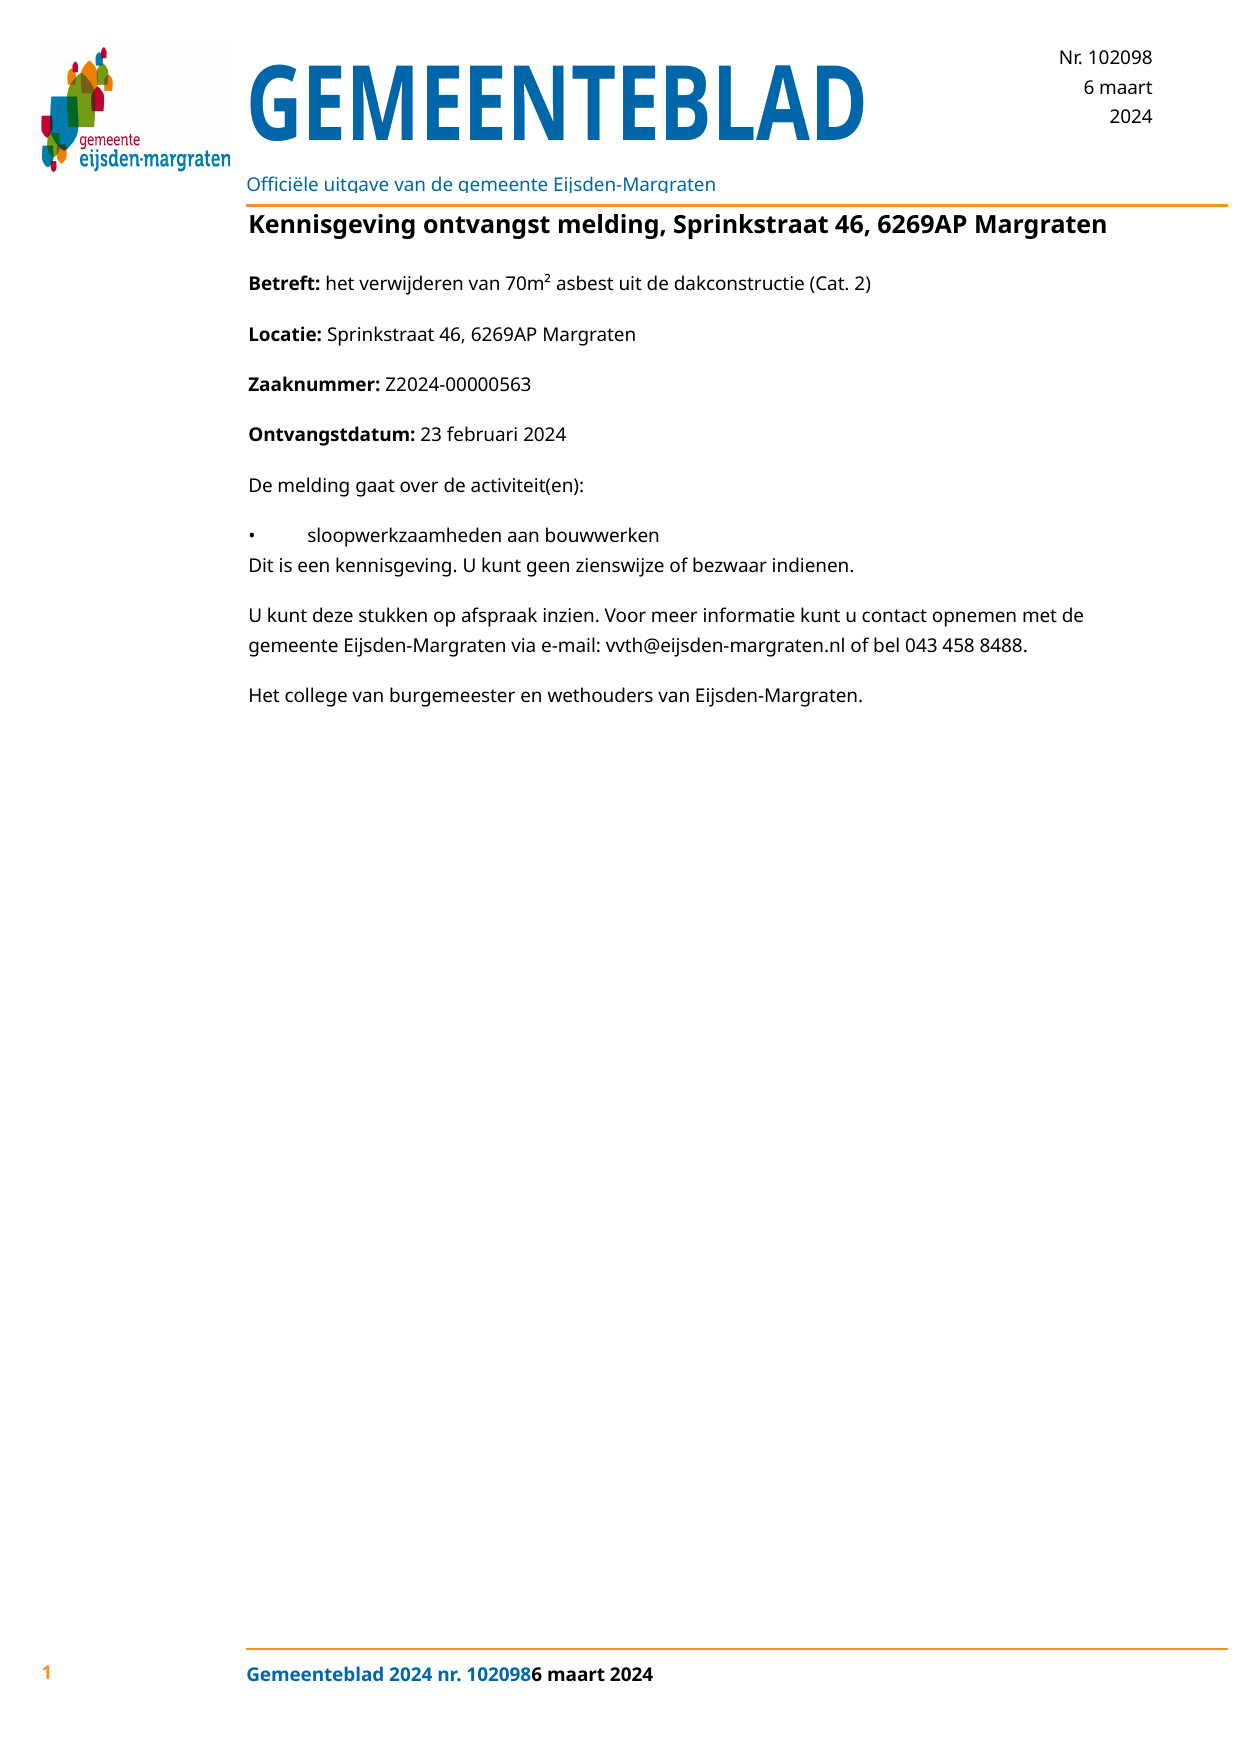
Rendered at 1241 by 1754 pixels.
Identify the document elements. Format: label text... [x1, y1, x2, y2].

text Kennisgeving ontvangst melding, Sprinkstraat 46, 6269AP Margraten [248, 207, 1152, 241]
picture [41, 47, 231, 172]
text Betreft: het verwijderen van 70m² asbest uit de dakconstructie (Cat. 2) [248, 270, 1152, 296]
text U kunt deze stukken op afspraak inzien. Voor meer informatie kunt u contact opnemen met de gemeente Eijsden-Margraten via e-mail: vvth@eijsden-margraten.nl of bel 043 458 8488. [248, 602, 1152, 658]
text De melding gaat over de activiteit(en): [248, 472, 1152, 498]
list sloopwerkzaamheden aan bouwwerken [248, 522, 1152, 548]
text Het college van burgemeester en wethouders van Eijsden-Margraten. [248, 682, 1152, 708]
text Ontvangstdatum: 23 februari 2024 [248, 422, 1152, 447]
text Zaaknummer: Z2024-00000563 [248, 371, 1152, 397]
text Locatie: Sprinkstraat 46, 6269AP Margraten [248, 321, 1152, 346]
text Dit is een kennisgeving. U kunt geen zienswijze of bezwaar indienen. [248, 552, 1152, 578]
